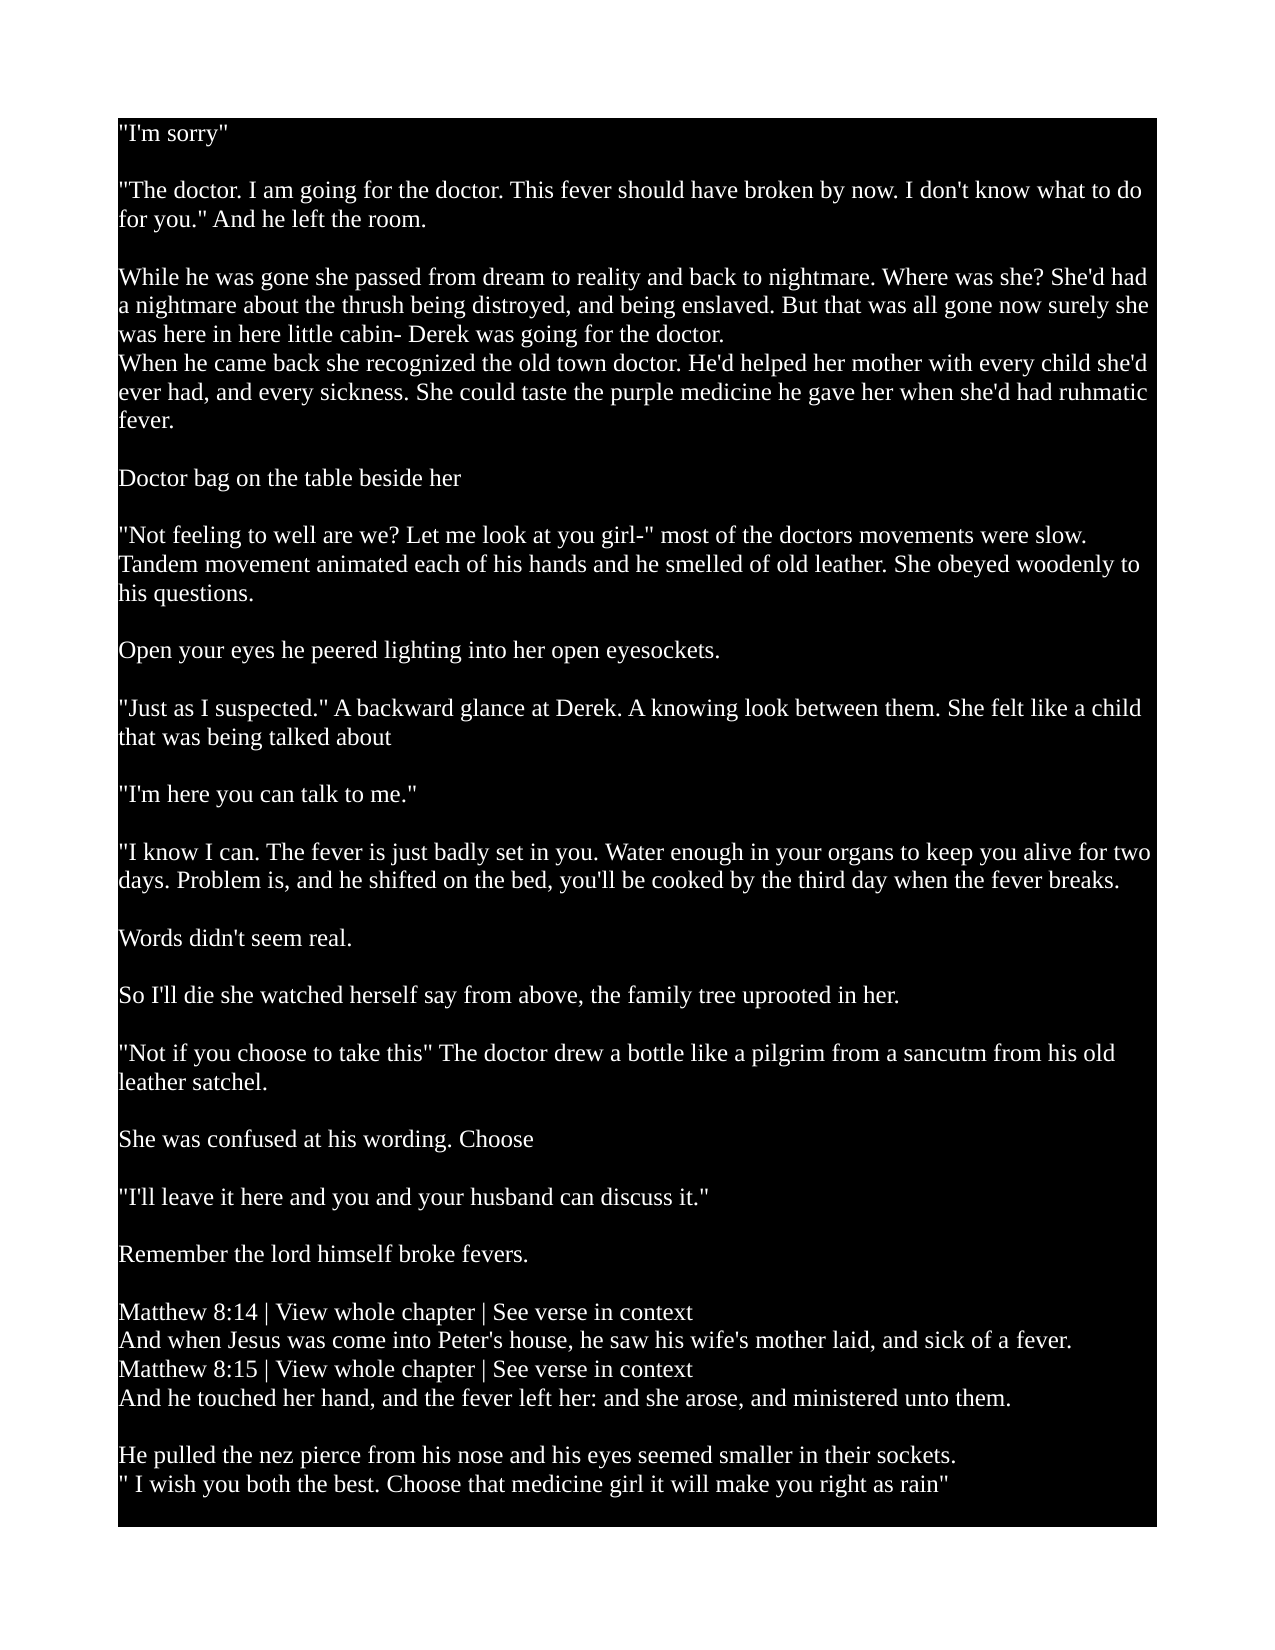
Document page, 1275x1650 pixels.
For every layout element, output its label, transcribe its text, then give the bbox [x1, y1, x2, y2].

text Matthew 8:15 | View whole chapter | See verse in context [118, 1354, 1157, 1383]
text And when Jesus was come into Peter's house, he saw his wife's mother laid, and sick of a fever. [118, 1326, 1157, 1354]
text "I know I can. The fever is just badly set in you. Water enough in your organs to keep you alive for two days. Problem is, and he shifted on the bed, you'll be cooked by the third day when the fever breaks. [118, 837, 1157, 894]
text "Just as I suspected." A backward glance at Derek. A knowing look between them. She felt like a child that was being talked about [118, 693, 1157, 751]
text When he came back she recognized the old town doctor. He'd helped her mother with every child she'd ever had, and every sickness. She could taste the purple medicine he gave her when she'd had ruhmatic fever. [118, 348, 1157, 434]
text "I'll leave it here and you and your husband can discuss it." Remember the lord himself broke fevers. Matthew 8:14 | View whole chapter | See verse in context [118, 1182, 1157, 1326]
text Doctor bag on the table beside her [118, 463, 1157, 492]
text " I wish you both the best. Choose that medicine girl it will make you right as rain" [118, 1469, 1157, 1527]
text And he touched her hand, and the fever left her: and she arose, and ministered unto them. [118, 1383, 1157, 1412]
text Words didn't seem real. So I'll die she watched herself say from above, the family tree uprooted in her. "Not if you choose to take this" The doctor drew a bottle like a pilgrim from a sancutm from his old leather satchel. She was confused at his wording. Choose [118, 923, 1157, 1153]
text While he was gone she passed from dream to reality and back to nightmare. Where was she? She'd had a nightmare about the thrush being distroyed, and being enslaved. But that was all gone now surely she was here in here little cabin- Derek was going for the doctor. [118, 262, 1157, 348]
text Open your eyes he peered lighting into her open eyesockets. [118, 636, 1157, 664]
text He pulled the nez pierce from his nose and his eyes seemed smaller in their sockets. [118, 1441, 1157, 1469]
text "I'm sorry" "The doctor. I am going for the doctor. This fever should have broken by now. I don't know what to do for you." And he left the room. [118, 118, 1157, 233]
text "I'm here you can talk to me." [118, 779, 1157, 808]
text "Not feeling to well are we? Let me look at you girl-" most of the doctors movements were slow. Tandem movement animated each of his hands and he smelled of old leather. She obeyed woodenly to his questions. [118, 521, 1157, 607]
